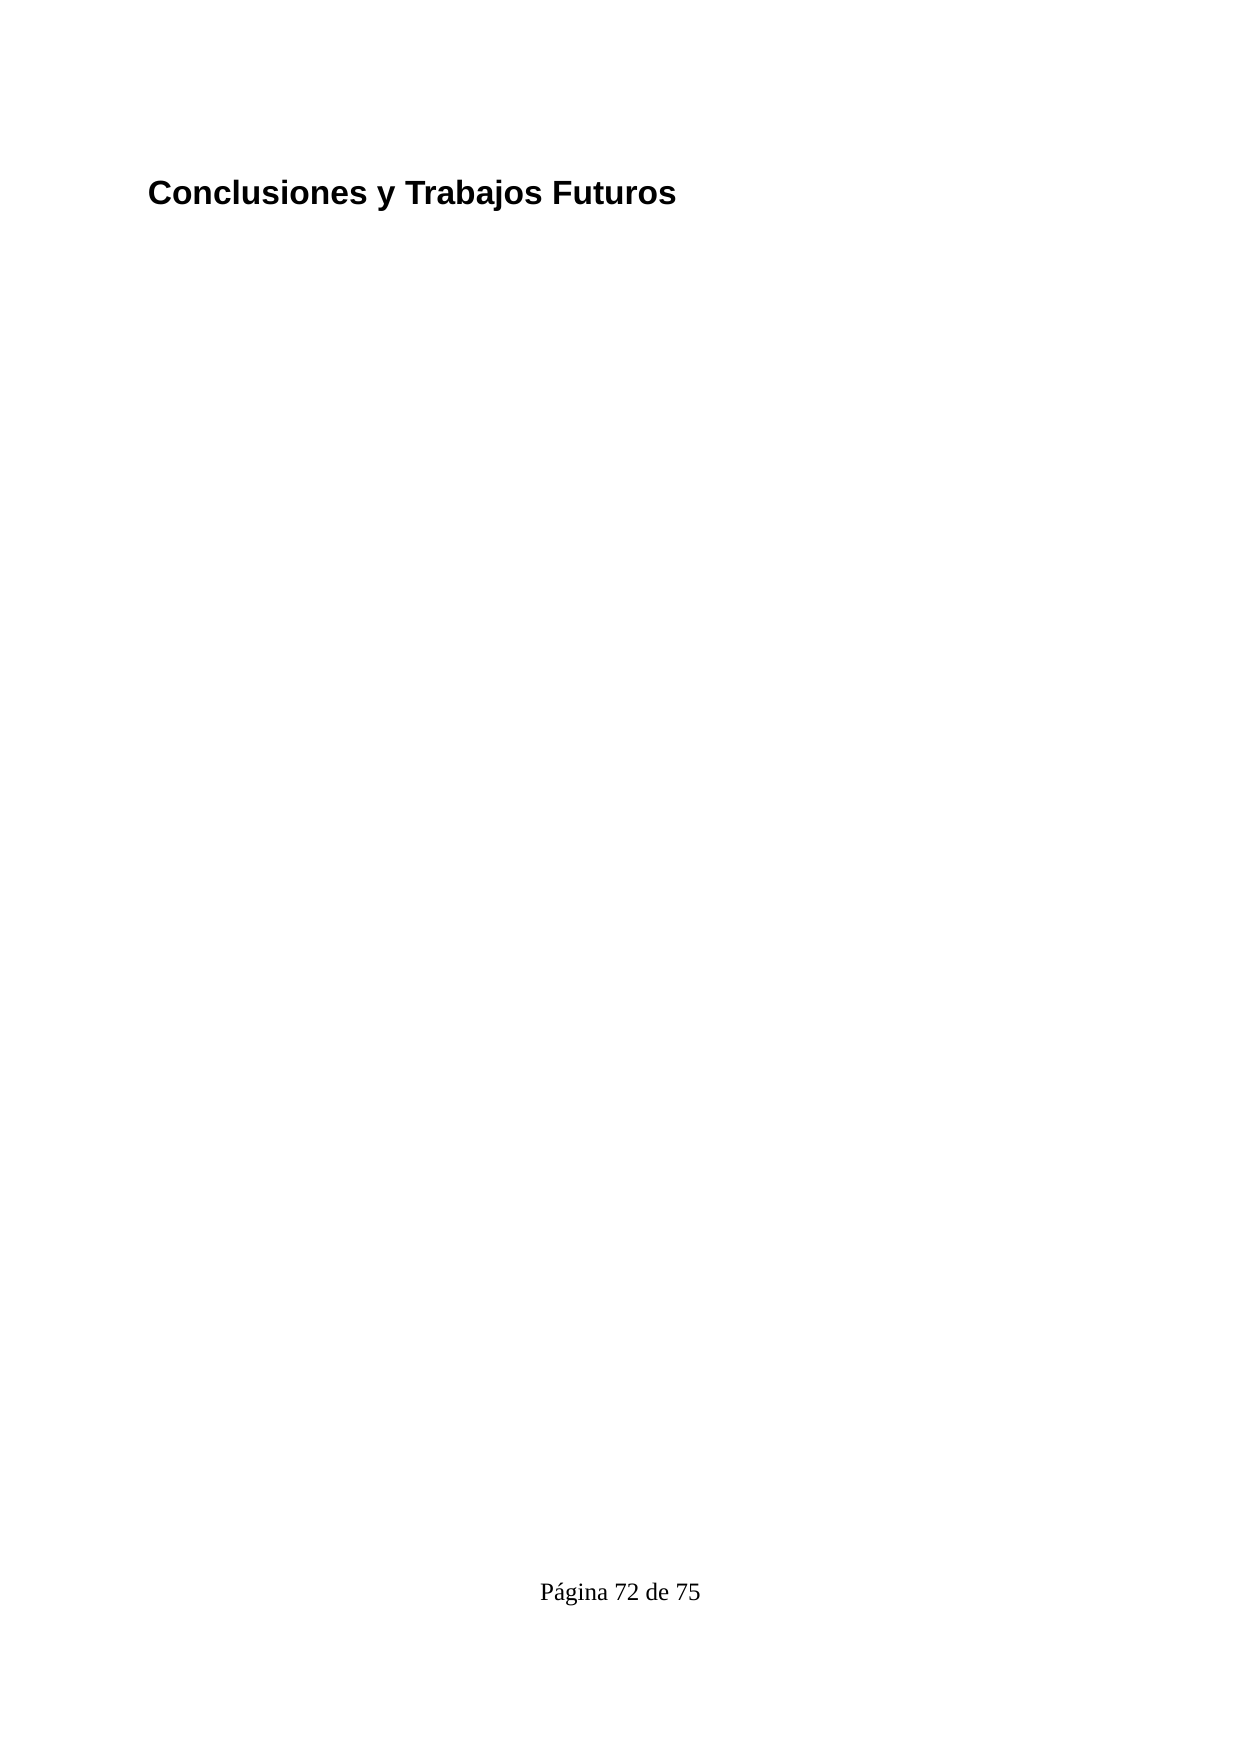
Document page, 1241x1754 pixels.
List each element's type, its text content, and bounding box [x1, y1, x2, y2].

subtitle Conclusiones y Trabajos Futuros [148, 173, 1093, 211]
